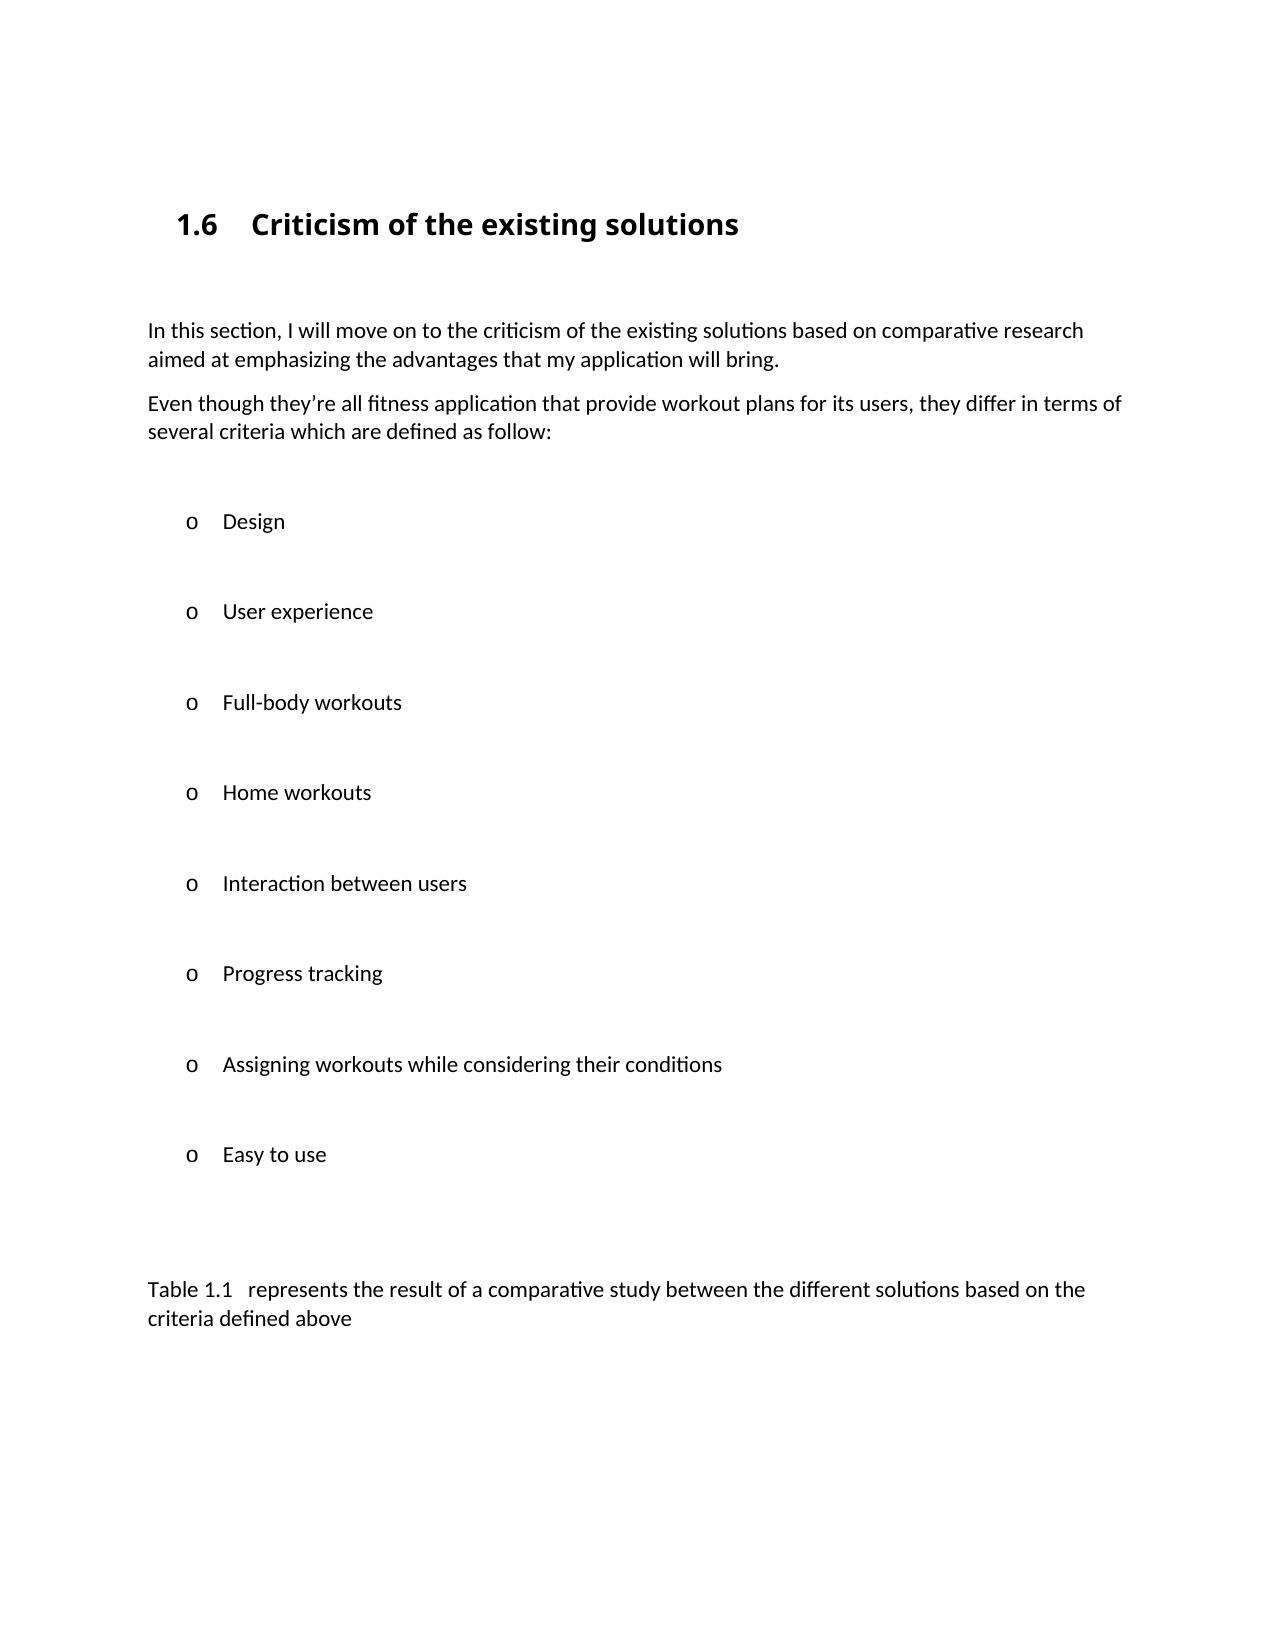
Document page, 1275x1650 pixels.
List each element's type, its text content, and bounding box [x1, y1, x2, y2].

list User experience [185, 597, 1127, 626]
text Even though they’re all fitness application that provide workout plans for its users, they differ in terms of several criteria which are defined as follow: [148, 389, 1127, 445]
list Criticism of the existing solutions [176, 204, 1127, 244]
list Full-body workouts [185, 688, 1127, 717]
list Design [185, 507, 1127, 536]
list Interaction between users [185, 869, 1127, 898]
text Table 1.1 represents the result of a comparative study between the different solutions based on the criteria defined above [148, 1276, 1127, 1332]
list Assigning workouts while considering their conditions [185, 1050, 1127, 1079]
list Home workouts [185, 778, 1127, 807]
text In this section, I will move on to the criticism of the existing solutions based on comparative research aimed at emphasizing the advantages that my application will bring. [148, 317, 1127, 373]
list Easy to use [185, 1140, 1127, 1169]
list Progress tracking [185, 959, 1127, 988]
